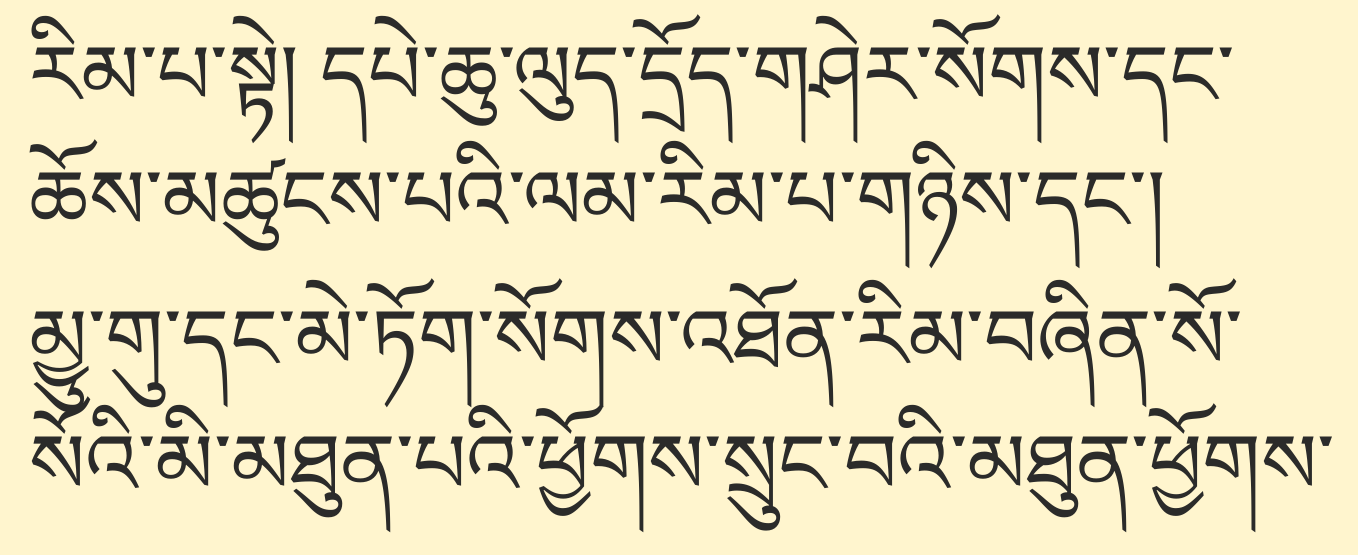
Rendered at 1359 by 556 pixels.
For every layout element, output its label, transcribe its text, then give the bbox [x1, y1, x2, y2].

text མྱུ་གུ་དང་མེ་ཏོག་སོགས་འཐོན་རིམ་བཞིན་སོ་སོའི་མི་མཐུན་པའི་ཕྱོགས་སྲུང་བའི་མཐུན་ཕྱོགས་ [29, 294, 1346, 527]
text རིམ་པ་སྟེ། དཔེ་ཆུ་ལུད་དྲོད་གཤེར་སོགས་དང་ཆོས་མཚུངས་པའི་ལམ་རིམ་པ་གཉིས་དང་། [29, 29, 1346, 263]
